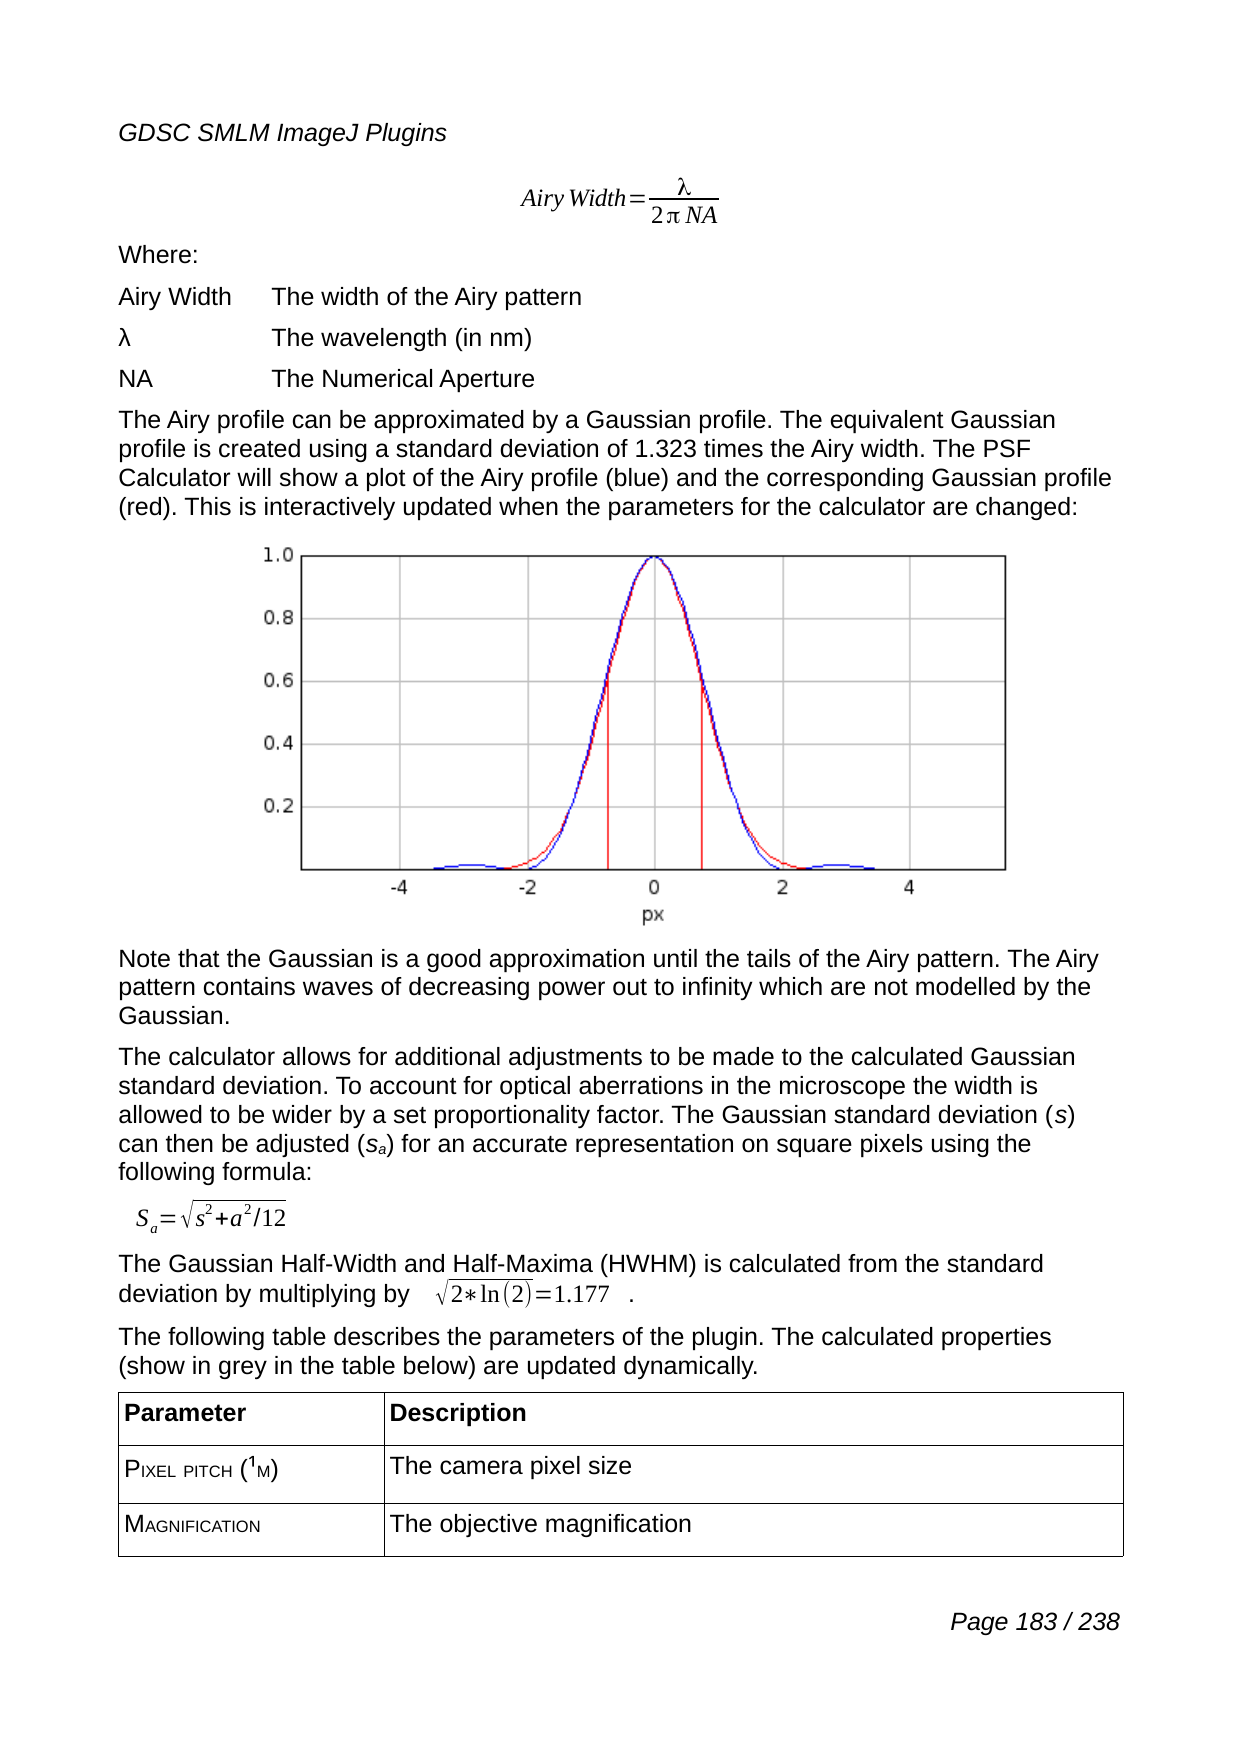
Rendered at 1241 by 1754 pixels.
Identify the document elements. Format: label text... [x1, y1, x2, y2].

text The Airy profile can be approximated by a Gaussian profile. The equivalent Gaussian profile is created using a standard deviation of 1.323 times the Airy width. The PSF Calculator will show a plot of the Airy profile (blue) and the corresponding Gaussian profile (red). This is interactively updated when the parameters for the calculator are changed: [118, 405, 1122, 520]
text The following table describes the parameters of the plugin. The calculated properties (show in grey in the table below) are updated dynamically. [118, 1322, 1122, 1380]
table_cell The camera pixel size [385, 1446, 1123, 1503]
text Note that the Gaussian is a good approximation until the tails of the Airy pattern. The Airy pattern contains waves of decreasing power out to infinity which are not modelled by the Gaussian. [118, 944, 1122, 1030]
table_header Parameter [119, 1393, 384, 1445]
table_header Description [385, 1393, 1123, 1445]
table_cell The Numerical Aperture [271, 364, 1123, 405]
table_cell The wavelength (in nm) [271, 323, 1123, 364]
table_header The width of the Airy pattern [271, 281, 1123, 323]
table_cell The objective magnification [385, 1504, 1123, 1556]
table_cell Pixel pitch (¹m) [119, 1446, 384, 1503]
text The calculator allows for additional adjustments to be made to the calculated Gaussian standard deviation. To account for optical aberrations in the microscope the width is allowed to be wider by a set proportionality factor. The Gaussian standard deviation (s) can then be adjusted (sa) for an accurate representation on square pixels using the following formula: [118, 1042, 1122, 1186]
text Where: [118, 240, 1122, 269]
picture [207, 532, 1033, 932]
table_cell NA [118, 364, 271, 405]
text The Gaussian Half-Width and Half-Maxima (HWHM) is calculated from the standard deviation by multiplying by . [118, 1249, 1122, 1310]
table_cell λ [118, 323, 271, 364]
table_cell Magnification [119, 1504, 384, 1556]
table_header Airy Width [118, 281, 271, 323]
